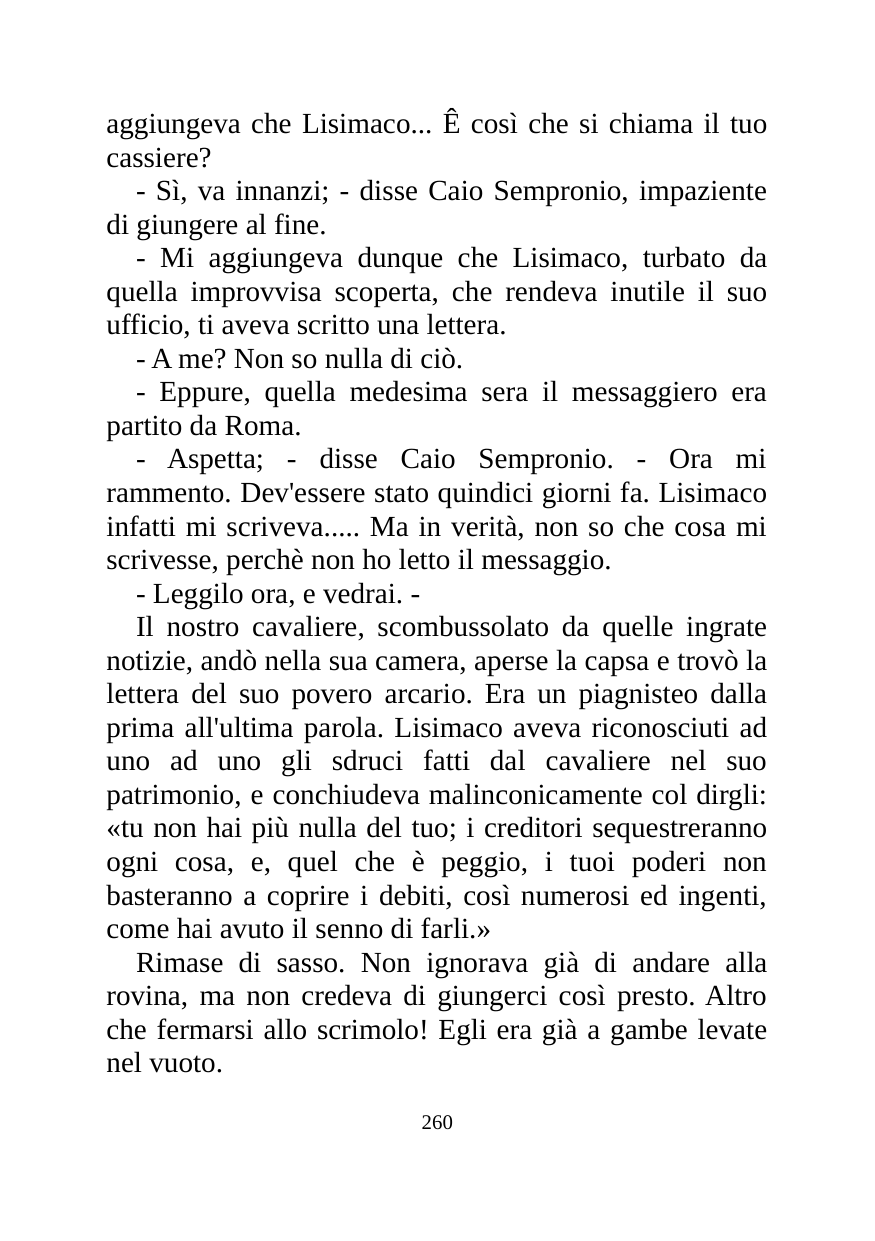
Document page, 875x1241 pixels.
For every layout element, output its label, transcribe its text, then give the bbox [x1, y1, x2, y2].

text - Mi aggiungeva dunque che Lisimaco, turbato da quella improvvisa scoperta, che rendeva inutile il suo ufficio, ti aveva scritto una lettera. [106, 240, 768, 341]
text Il nostro cavaliere, scombussolato da quelle ingrate notizie, andò nella sua camera, aperse la capsa e trovò la lettera del suo povero arcario. Era un piagnisteo dalla prima all'ultima parola. Lisimaco aveva riconosciuti ad uno ad uno gli sdruci fatti dal cavaliere nel suo patrimonio, e conchiudeva malinconicamente col dirgli: «tu non hai più nulla del tuo; i creditori sequestreranno ogni cosa, e, quel che è peggio, i tuoi poderi non basteranno a coprire i debiti, così numerosi ed ingenti, come hai avuto il senno di farli.» [106, 609, 768, 945]
text - Aspetta; - disse Caio Sempronio. - Ora mi rammento. Dev'essere stato quindici giorni fa. Lisimaco infatti mi scriveva..... Ma in verità, non so che cosa mi scrivesse, perchè non ho letto il messaggio. [106, 442, 768, 576]
text - Eppure, quella medesima sera il messaggiero era partito da Roma. [106, 374, 768, 442]
text - A me? Non so nulla di ciò. [106, 341, 768, 374]
text Rimase di sasso. Non ignorava già di andare alla rovina, ma non credeva di giungerci così presto. Altro che fermarsi allo scrimolo! Egli era già a gambe levate nel vuoto. [106, 945, 768, 1079]
text - Sì, va innanzi; - disse Caio Sempronio, impaziente di giungere al fine. [106, 173, 768, 240]
text - Leggilo ora, e vedrai. - [106, 576, 768, 609]
text aggiungeva che Lisimaco... Ê così che si chiama il tuo cassiere? [106, 106, 768, 173]
